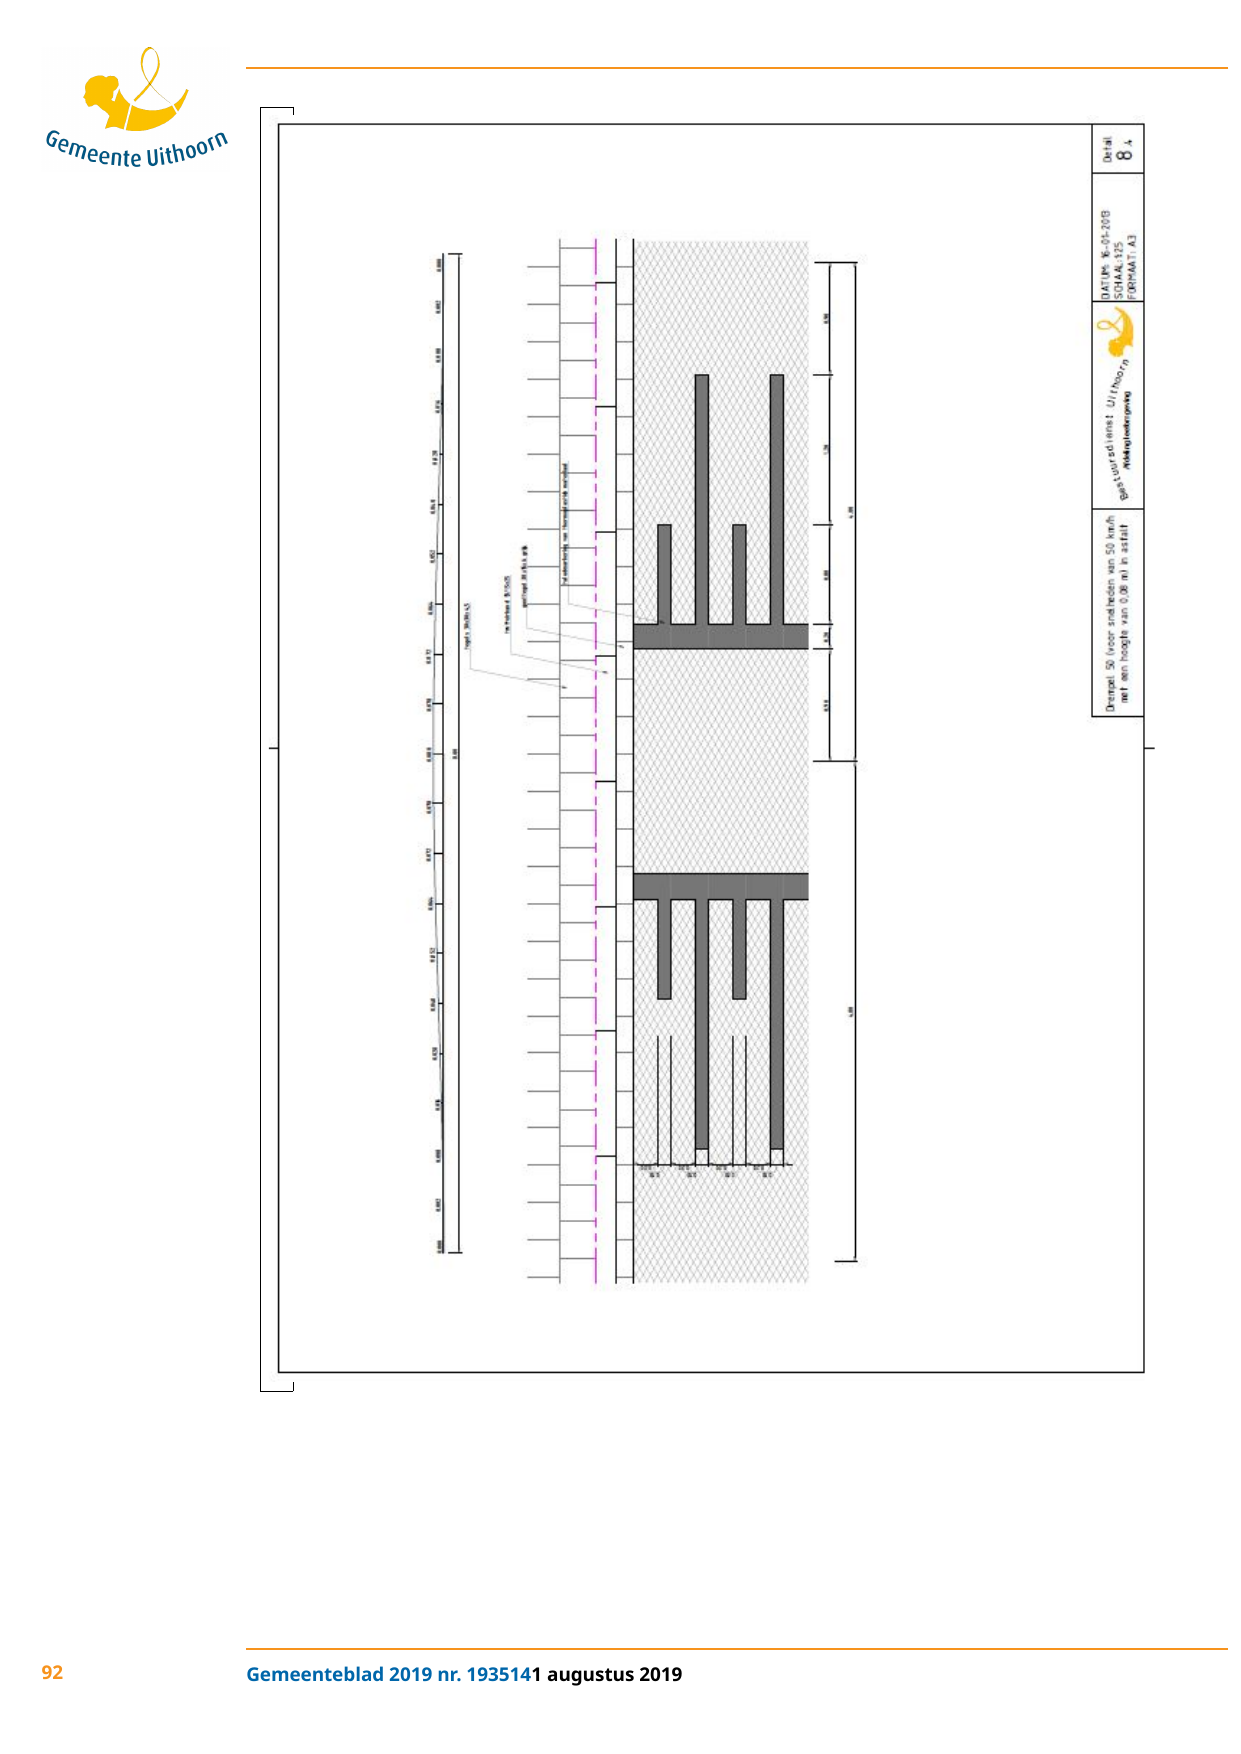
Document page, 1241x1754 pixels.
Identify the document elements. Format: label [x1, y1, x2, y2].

picture [268, 115, 1155, 1382]
picture [41, 47, 231, 172]
